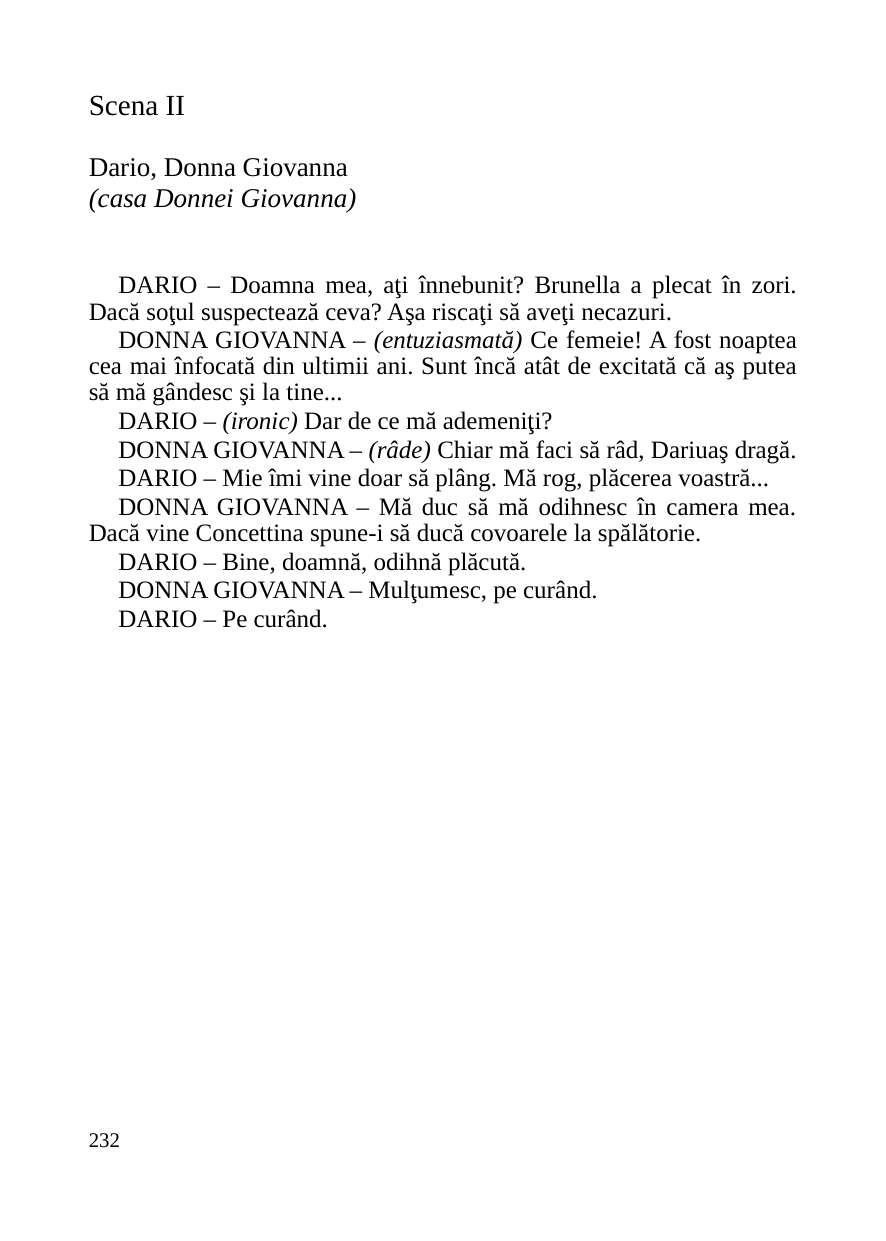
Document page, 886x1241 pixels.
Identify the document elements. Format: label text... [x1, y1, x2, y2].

text DARIO – Mie îmi vine doar să plâng. Mă rog, plăcerea voastră... [88, 463, 797, 492]
text (casa Donnei Giovanna) [88, 182, 797, 213]
text DARIO – Bine, doamnă, odihnă plăcută. [88, 547, 797, 576]
text DONNA GIOVANNA – (entuziasmată) Ce femeie! A fost noaptea cea mai înfocată din ultimii ani. Sunt încă atât de excitată că aş putea să mă gândesc şi la tine... [88, 325, 797, 406]
text DARIO – (ironic) Dar de ce mă ademeniţi? [88, 406, 797, 435]
text Dario, Donna Giovanna [88, 151, 797, 182]
text DARIO – Pe curând. [88, 604, 797, 633]
text DARIO – Doamna mea, aţi înnebunit? Brunella a plecat în zori. Dacă soţul suspectează ceva? Aşa riscaţi să aveţi necazuri. [88, 271, 797, 325]
text DONNA GIOVANNA – Mă duc să mă odihnesc în camera mea. Dacă vine Concettina spune-i să ducă covoarele la spălătorie. [88, 492, 797, 547]
text DONNA GIOVANNA – (râde) Chiar mă faci să râd, Dariuaş dragă. [88, 435, 797, 463]
text Scena II [88, 88, 797, 122]
text DONNA GIOVANNA – Mulţumesc, pe curând. [88, 576, 797, 604]
